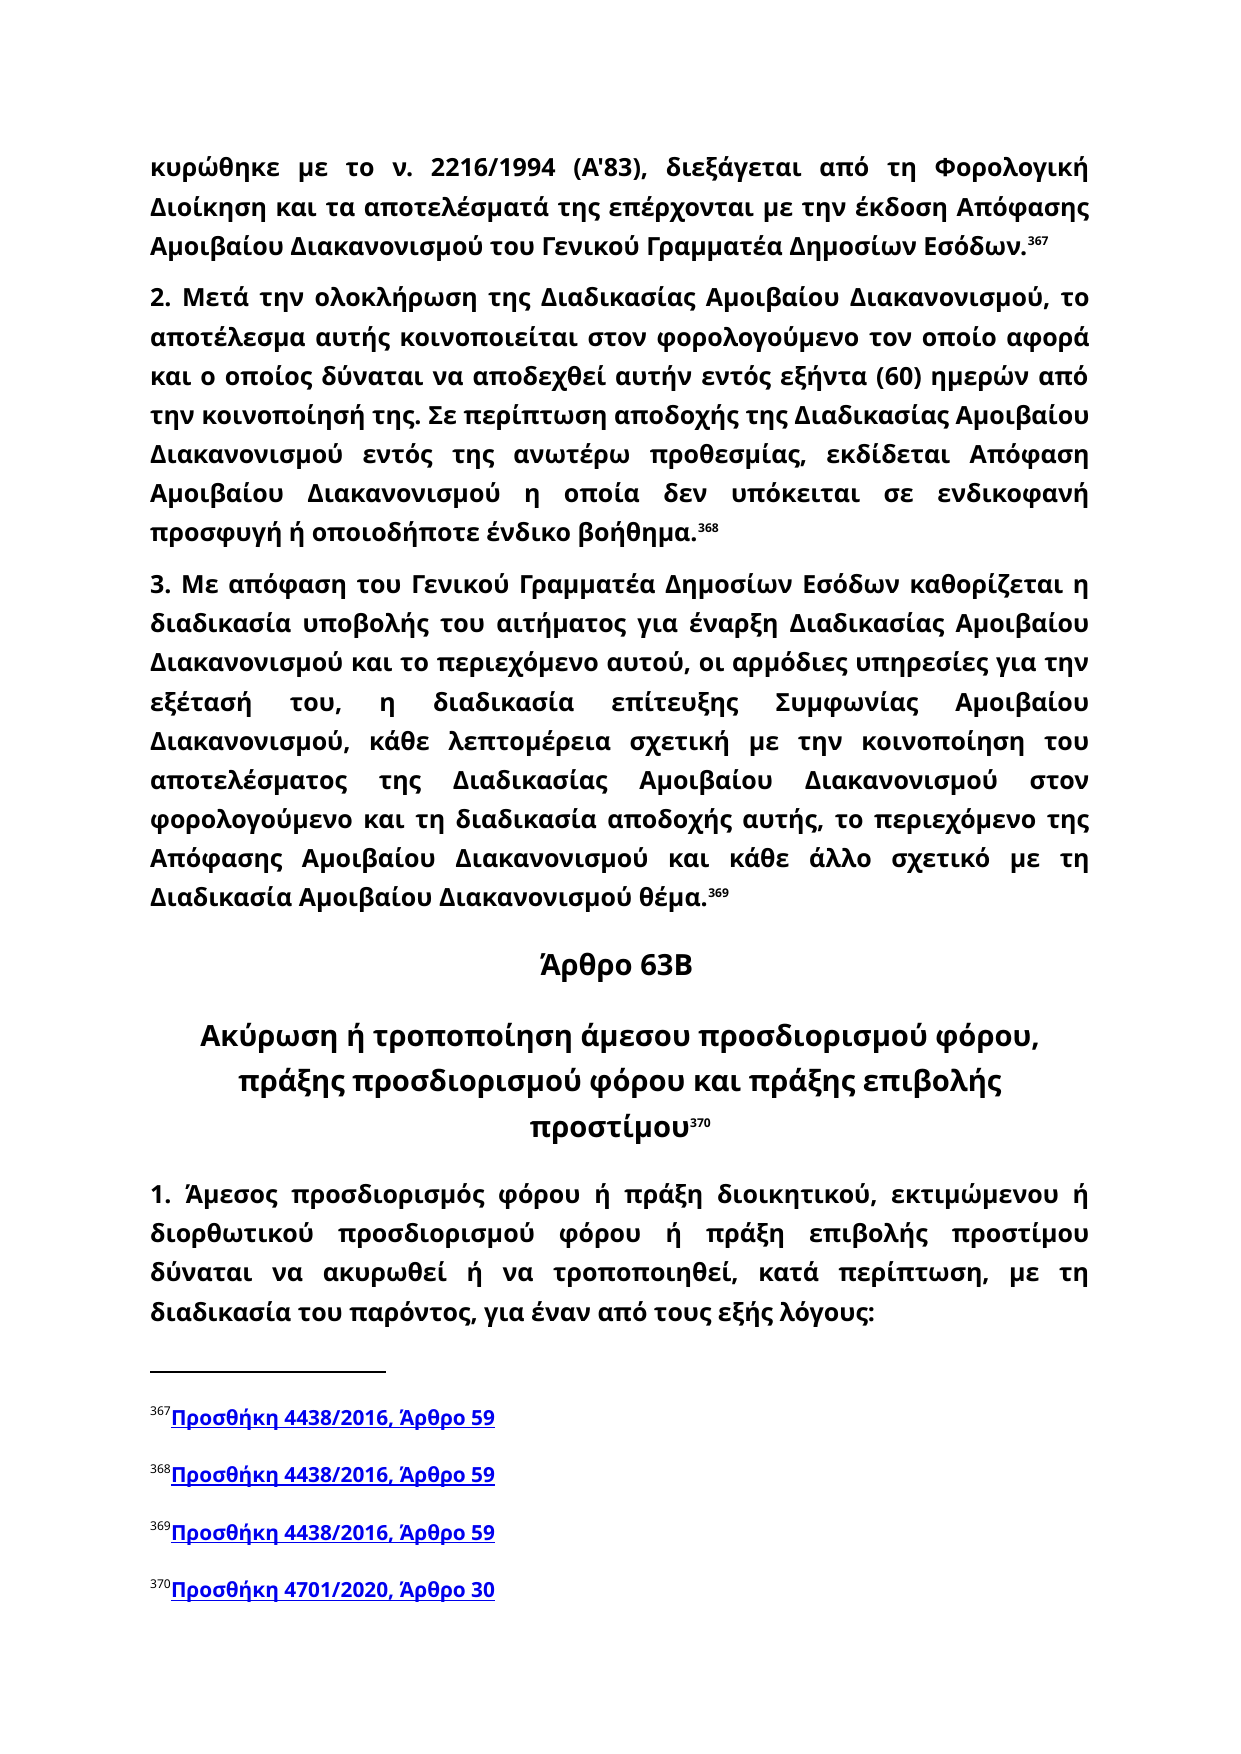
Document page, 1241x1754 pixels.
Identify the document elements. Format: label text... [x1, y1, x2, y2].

subtitle Ακύρωση ή τροποποίηση άμεσου προσδιορισμού φόρου, πράξης προσδιορισμού φόρου και πράξης επιβολής προστίμου [150, 1015, 1090, 1146]
text 1. Άμεσος προσδιορισμός φόρου ή πράξη διοικητικού, εκτιμώμενου ή διορθωτικού προσδιορισμού φόρου ή πράξη επιβολής προστίμου δύναται να ακυρωθεί ή να τροποποιηθεί, κατά περίπτωση, με τη διαδικασία του παρόντος, για έναν από τους εξής λόγους: [150, 1177, 1090, 1328]
text 3. Με απόφαση του Γενικού Γραμματέα Δημοσίων Εσόδων καθορίζεται η διαδικασία υποβολής του αιτήματος για έναρξη Διαδικασίας Αμοιβαίου Διακανονισμού και το περιεχόμενο αυτού, οι αρμόδιες υπηρεσίες για την εξέτασή του, η διαδικασία επίτευξης Συμφωνίας Αμοιβαίου Διακανονισμού, κάθε λεπτομέρεια σχετική με την κοινοποίηση του αποτελέσματος της Διαδικασίας Αμοιβαίου Διακανονισμού στον φορολογούμενο και τη διαδικασία αποδοχής αυτής, το περιεχόμενο της Απόφασης Αμοιβαίου Διακανονισμού και κάθε άλλο σχετικό με τη Διαδικασία Αμοιβαίου Διακανονισμού θέμα. [150, 567, 1090, 914]
text Προσθήκη 4438/2016, Άρθρο 59 [150, 1518, 1090, 1546]
text Προσθήκη 4438/2016, Άρθρο 59 [150, 1403, 1090, 1431]
text Προσθήκη 4701/2020, Άρθρο 30 [150, 1576, 1090, 1604]
text Προσθήκη 4438/2016, Άρθρο 59 [150, 1460, 1090, 1489]
text 2. Μετά την ολοκλήρωση της Διαδικασίας Αμοιβαίου Διακανονισμού, το αποτέλεσμα αυτής κοινοποιείται στον φορολογούμενο τον οποίο αφορά και ο οποίος δύναται να αποδεχθεί αυτήν εντός εξήντα (60) ημερών από την κοινοποίησή της. Σε περίπτωση αποδοχής της Διαδικασίας Αμοιβαίου Διακανονισμού εντός της ανωτέρω προθεσμίας, εκδίδεται Απόφαση Αμοιβαίου Διακανονισμού η οποία δεν υπόκειται σε ενδικοφανή προσφυγή ή οποιοδήποτε ένδικο βοήθημα. [150, 280, 1090, 549]
subtitle Άρθρο 63Β [150, 944, 1090, 984]
text κυρώθηκε με το ν. 2216/1994 (Α'83), διεξάγεται από τη Φορολογική Διοίκηση και τα αποτελέσματά της επέρχονται με την έκδοση Απόφασης Αμοιβαίου Διακανονισμού του Γενικού Γραμματέα Δημοσίων Εσόδων. [150, 150, 1090, 262]
